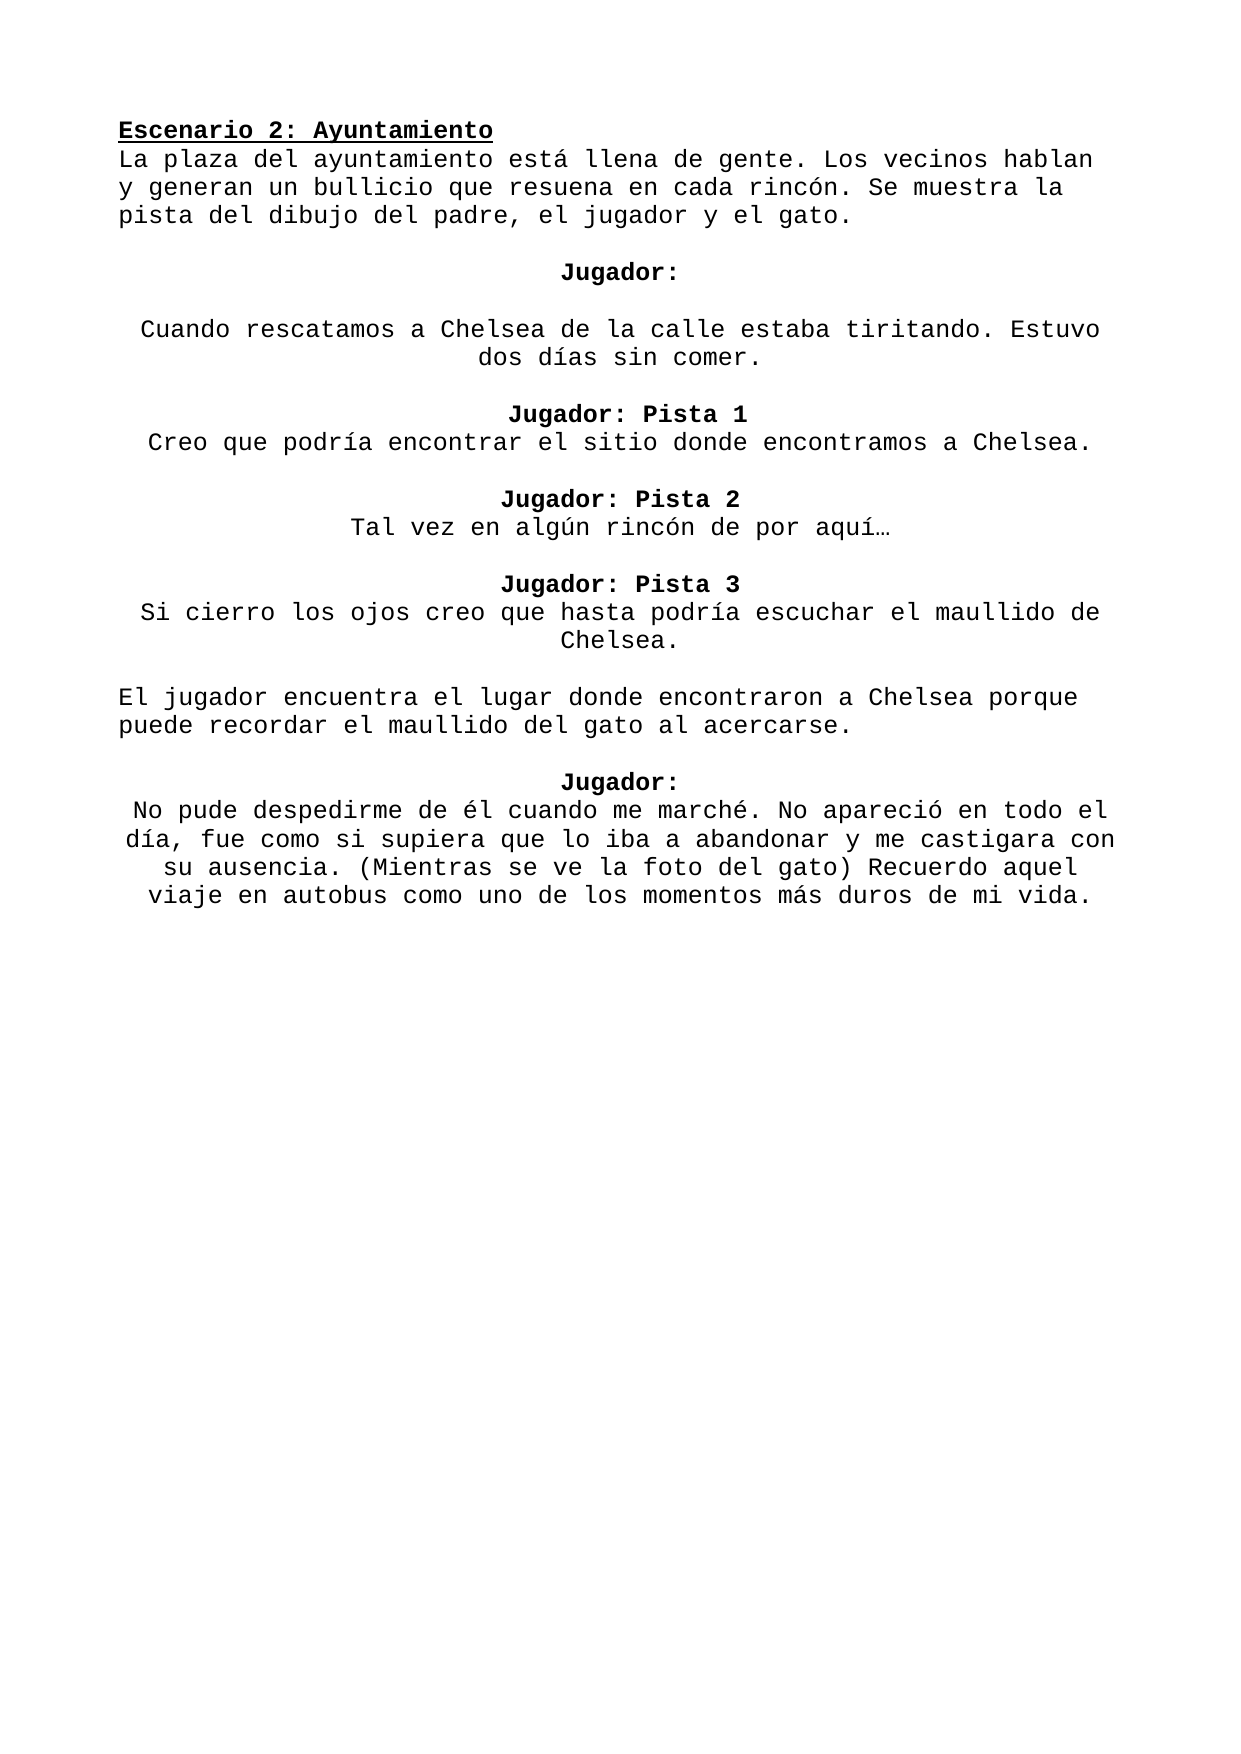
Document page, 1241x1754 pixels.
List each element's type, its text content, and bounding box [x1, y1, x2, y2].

text Si cierro los ojos creo que hasta podría escuchar el maullido de Chelsea. [118, 600, 1122, 656]
text Escenario 2: Ayuntamiento [118, 118, 1122, 146]
text Tal vez en algún rincón de por aquí… [118, 515, 1122, 543]
text Jugador: Pista 2 [118, 486, 1122, 515]
text La plaza del ayuntamiento está llena de gente. Los vecinos hablan y generan un bullicio que resuena en cada rincón. Se muestra la pista del dibujo del padre, el jugador y el gato. [118, 146, 1122, 231]
text Jugador: [118, 770, 1122, 798]
text Creo que podría encontrar el sitio donde encontramos a Chelsea. [118, 430, 1122, 458]
text Cuando rescatamos a Chelsea de la calle estaba tiritando. Estuvo dos días sin comer. [118, 316, 1122, 373]
text Jugador: Pista 3 [118, 571, 1122, 600]
text No pude despedirme de él cuando me marché. No apareció en todo el día, fue como si supiera que lo iba a abandonar y me castigara con su ausencia. (Mientras se ve la foto del gato) Recuerdo aquel viaje en autobus como uno de los momentos más duros de mi vida. [118, 798, 1122, 911]
text Jugador: [118, 260, 1122, 288]
text El jugador encuentra el lugar donde encontraron a Chelsea porque puede recordar el maullido del gato al acercarse. [118, 685, 1122, 741]
text Jugador: Pista 1 [118, 401, 1122, 430]
